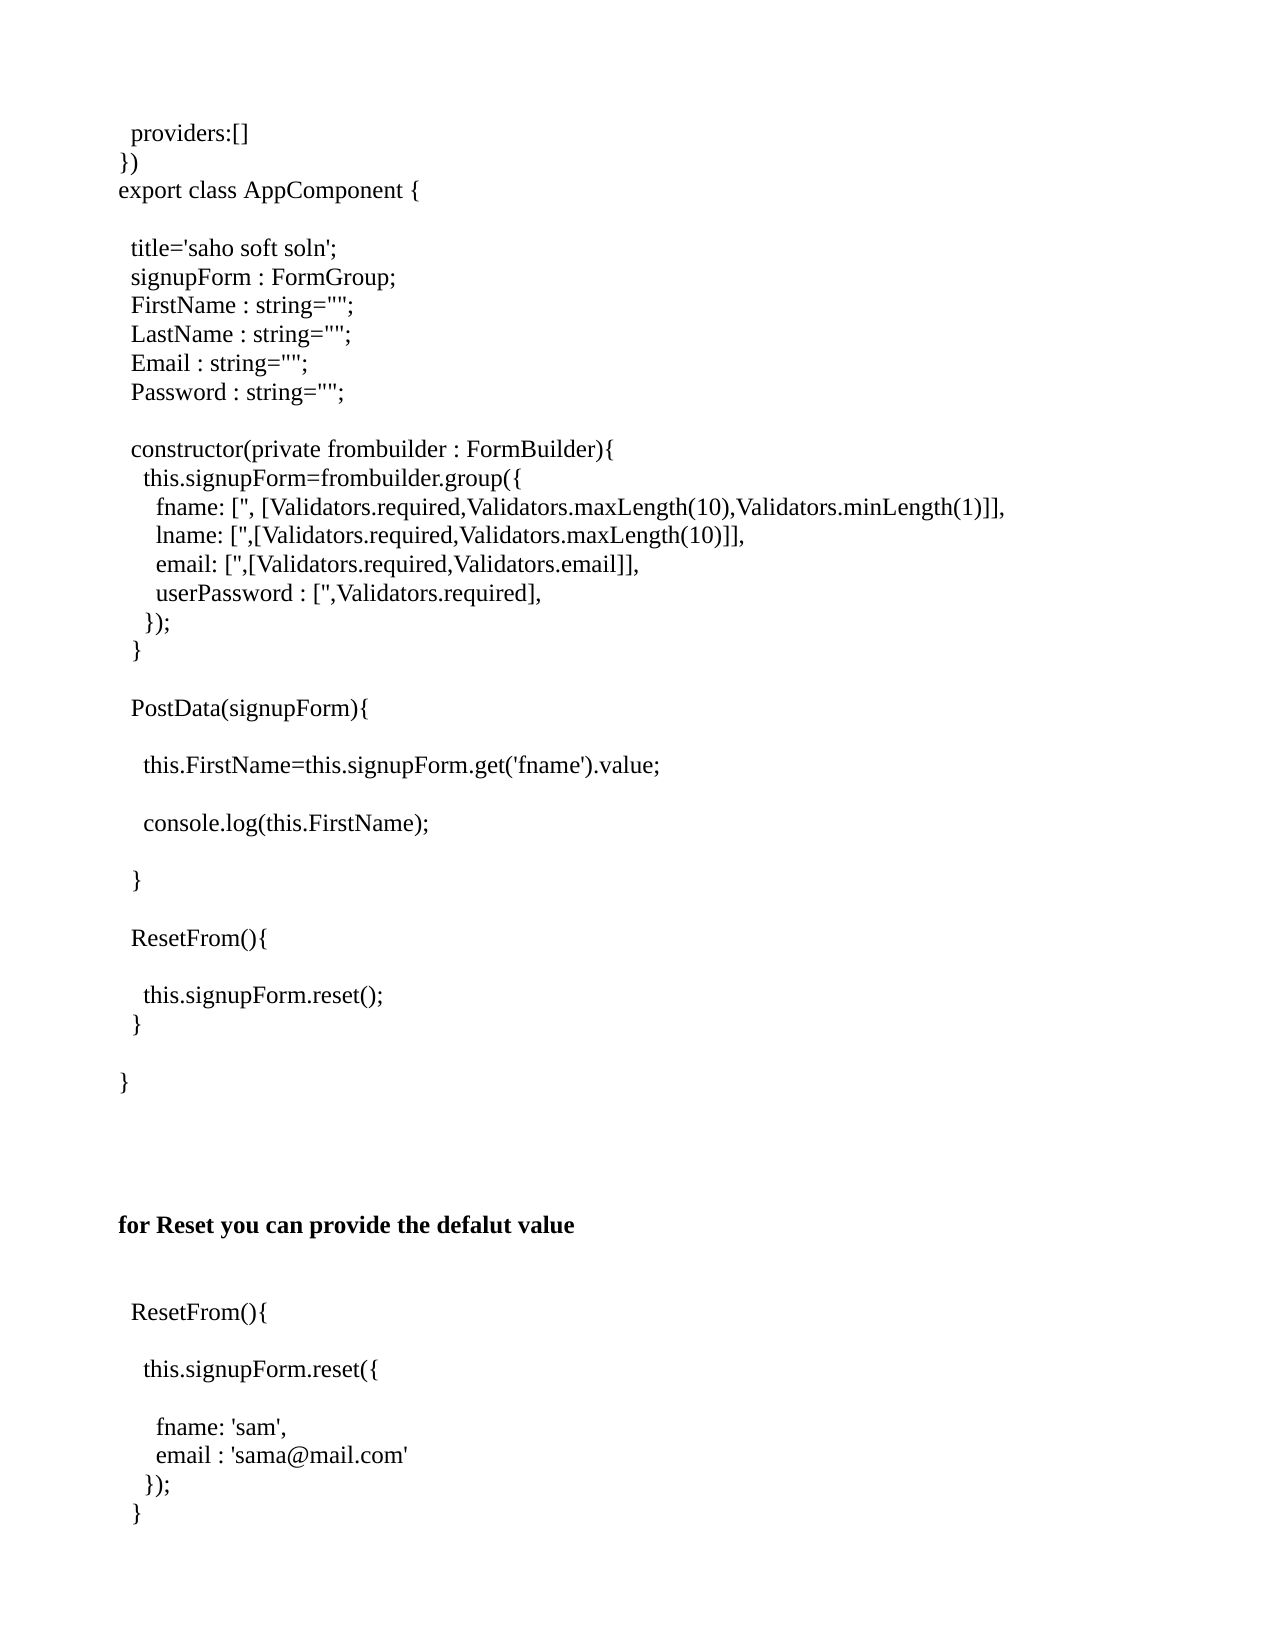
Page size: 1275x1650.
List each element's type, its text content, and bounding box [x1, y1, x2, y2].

text ResetFrom(){ [118, 923, 1157, 952]
text fname: ['', [Validators.required,Validators.maxLength(10),Validators.minLength(1)]], [118, 492, 1157, 521]
text LastName : string=""; [118, 319, 1157, 348]
text signupForm : FormGroup; [118, 262, 1157, 291]
text console.log(this.FirstName); [118, 808, 1157, 837]
text for Reset you can provide the defalut value [118, 1211, 1157, 1239]
text title='saho soft soln'; [118, 233, 1157, 262]
text constructor(private frombuilder : FormBuilder){ [118, 434, 1157, 463]
text email : 'sama@mail.com' [118, 1441, 1157, 1469]
text this.signupForm.reset(); [118, 981, 1157, 1009]
text }); [118, 1469, 1157, 1498]
text export class AppComponent { [118, 176, 1157, 204]
text FirstName : string=""; [118, 291, 1157, 319]
text this.FirstName=this.signupForm.get('fname').value; [118, 751, 1157, 779]
text } [118, 866, 1157, 894]
text }) [118, 147, 1157, 176]
text Password : string=""; [118, 377, 1157, 406]
text } [118, 1067, 1157, 1096]
text email: ['',[Validators.required,Validators.email]], [118, 549, 1157, 578]
text PostData(signupForm){ [118, 693, 1157, 722]
text ResetFrom(){ [118, 1297, 1157, 1326]
text Email : string=""; [118, 348, 1157, 377]
text }); [118, 607, 1157, 636]
text userPassword : ['',Validators.required], [118, 578, 1157, 607]
text providers:[] [118, 118, 1157, 147]
text } [118, 636, 1157, 664]
text lname: ['',[Validators.required,Validators.maxLength(10)]], [118, 521, 1157, 549]
text this.signupForm=frombuilder.group({ [118, 463, 1157, 492]
text } [118, 1498, 1157, 1527]
text this.signupForm.reset({ [118, 1354, 1157, 1383]
text fname: 'sam', [118, 1412, 1157, 1441]
text } [118, 1009, 1157, 1038]
